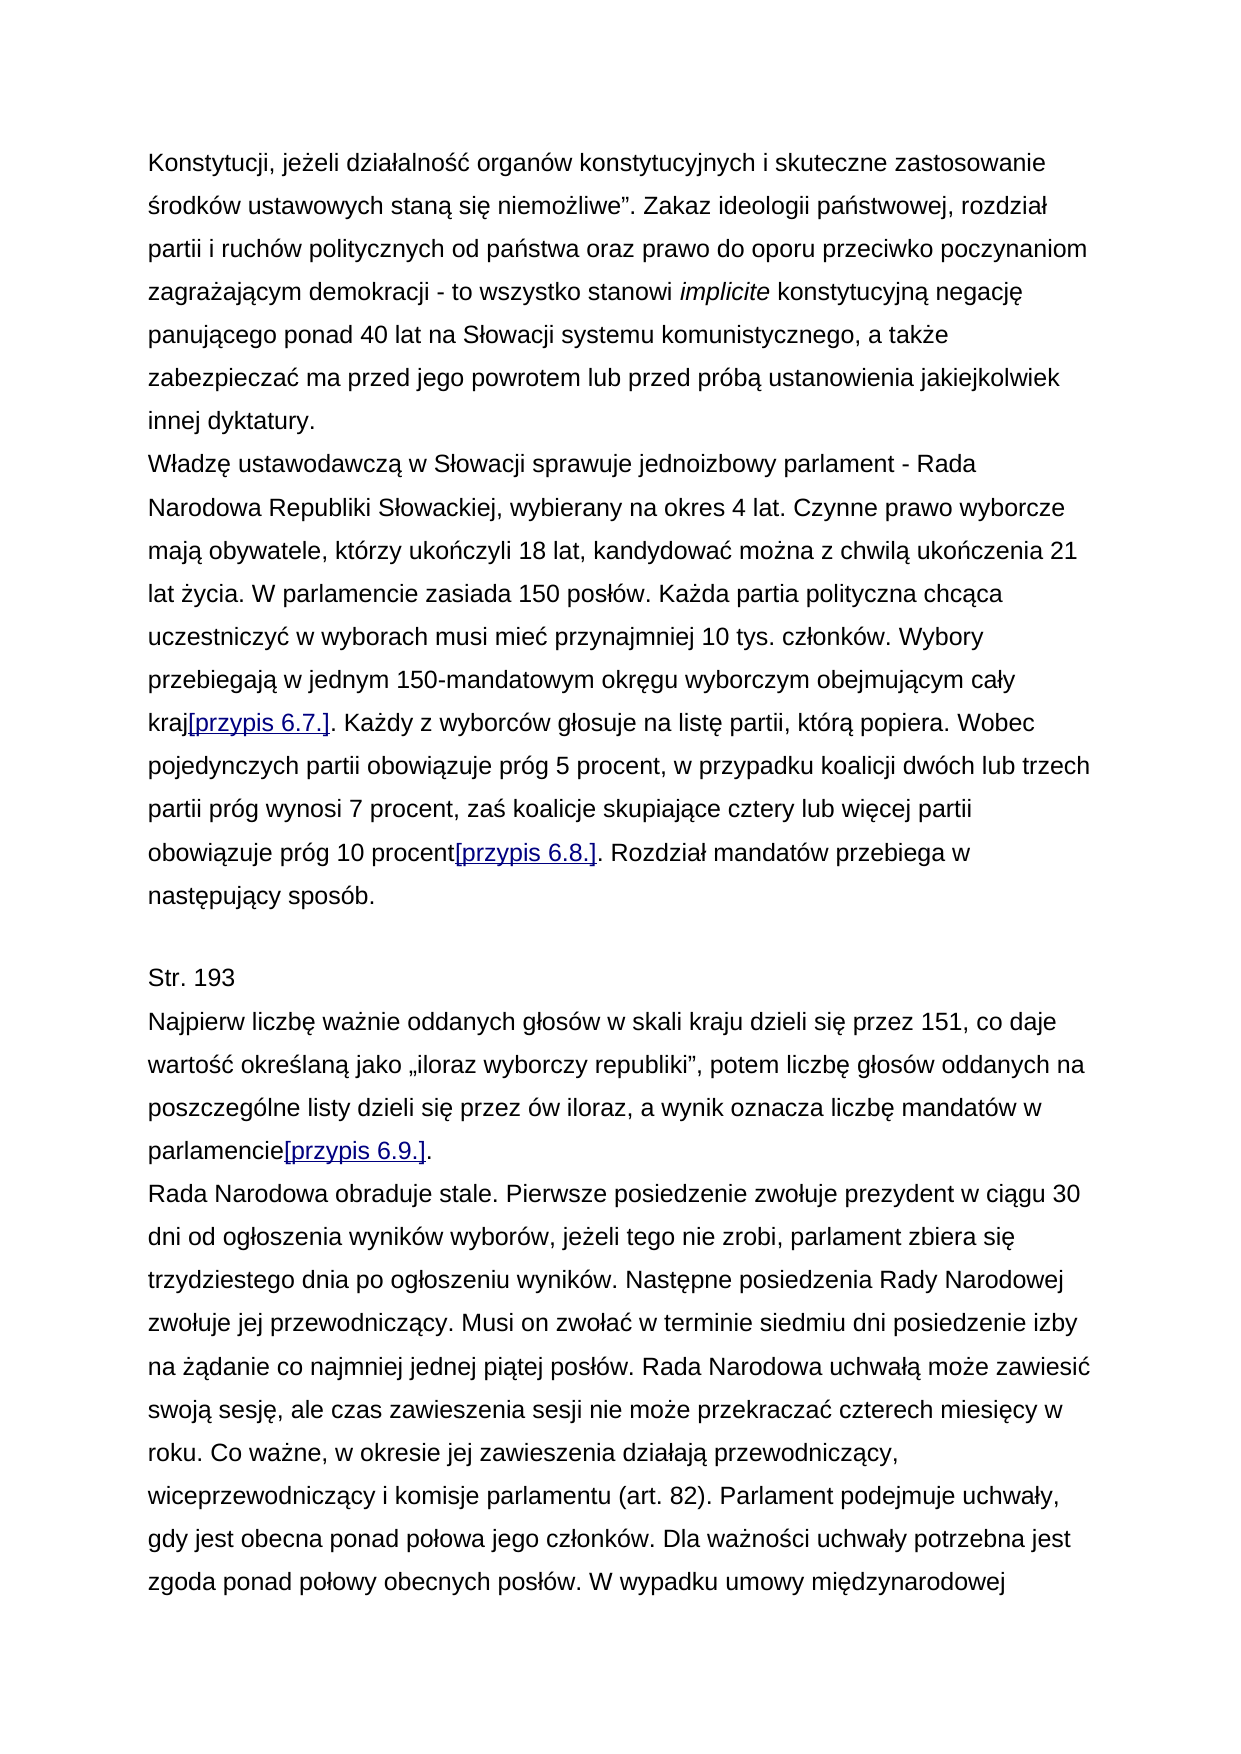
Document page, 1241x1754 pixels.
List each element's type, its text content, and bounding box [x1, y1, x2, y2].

text Najpierw liczbę ważnie oddanych głosów w skali kraju dzieli się przez 151, co daje wartość określaną jako „iloraz wyborczy republiki”, potem liczbę głosów oddanych na poszczególne listy dzieli się przez ów iloraz, a wynik oznacza liczbę mandatów w parlamencie[przypis 6.9.]. [148, 1006, 1093, 1164]
text Władzę ustawodawczą w Słowacji sprawuje jednoizbowy parlament - Rada Narodowa Republiki Słowackiej, wybierany na okres 4 lat. Czynne prawo wyborcze mają obywatele, którzy ukończyli 18 lat, kandydować można z chwilą ukończenia 21 lat życia. W parlamencie zasiada 150 posłów. Każda partia polityczna chcąca uczestniczyć w wyborach musi mieć przynajmniej 10 tys. członków. Wybory przebiegają w jednym 150-mandatowym okręgu wyborczym obejmującym cały kraj[przypis 6.7.]. Każdy z wyborców głosuje na listę partii, którą popiera. Wobec pojedynczych partii obowiązuje próg 5 procent, w przypadku koalicji dwóch lub trzech partii próg wynosi 7 procent, zaś koalicje skupiające cztery lub więcej partii obowiązuje próg 10 procent[przypis 6.8.]. Rozdział mandatów przebiega w następujący sposób. [148, 449, 1093, 909]
text Str. 193 [148, 963, 1093, 992]
text Rada Narodowa obraduje stale. Pierwsze posiedzenie zwołuje prezydent w ciągu 30 dni od ogłoszenia wyników wyborów, jeżeli tego nie zrobi, parlament zbiera się trzydziestego dnia po ogłoszeniu wyników. Następne posiedzenia Rady Narodowej zwołuje jej przewodniczący. Musi on zwołać w terminie siedmiu dni posiedzenie izby na żądanie co najmniej jednej piątej posłów. Rada Narodowa uchwałą może zawiesić swoją sesję, ale czas zawieszenia sesji nie może przekraczać czterech miesięcy w roku. Co ważne, w okresie jej zawieszenia działają przewodniczący, wiceprzewodniczący i komisje parlamentu (art. 82). Parlament podejmuje uchwały, gdy jest obecna ponad połowa jego członków. Dla ważności uchwały potrzebna jest zgoda ponad połowy obecnych posłów. W wypadku umowy międzynarodowej [148, 1179, 1093, 1596]
text Konstytucji, jeżeli działalność organów konstytucyjnych i skuteczne zastosowanie środków ustawowych staną się niemożliwe”. Zakaz ideologii państwowej, rozdział partii i ruchów politycznych od państwa oraz prawo do oporu przeciwko poczynaniom zagrażającym demokracji - to wszystko stanowi implicite konstytucyjną negację panującego ponad 40 lat na Słowacji systemu komunistycznego, a także zabezpieczać ma przed jego powrotem lub przed próbą ustanowienia jakiejkolwiek innej dyktatury. [148, 148, 1093, 435]
